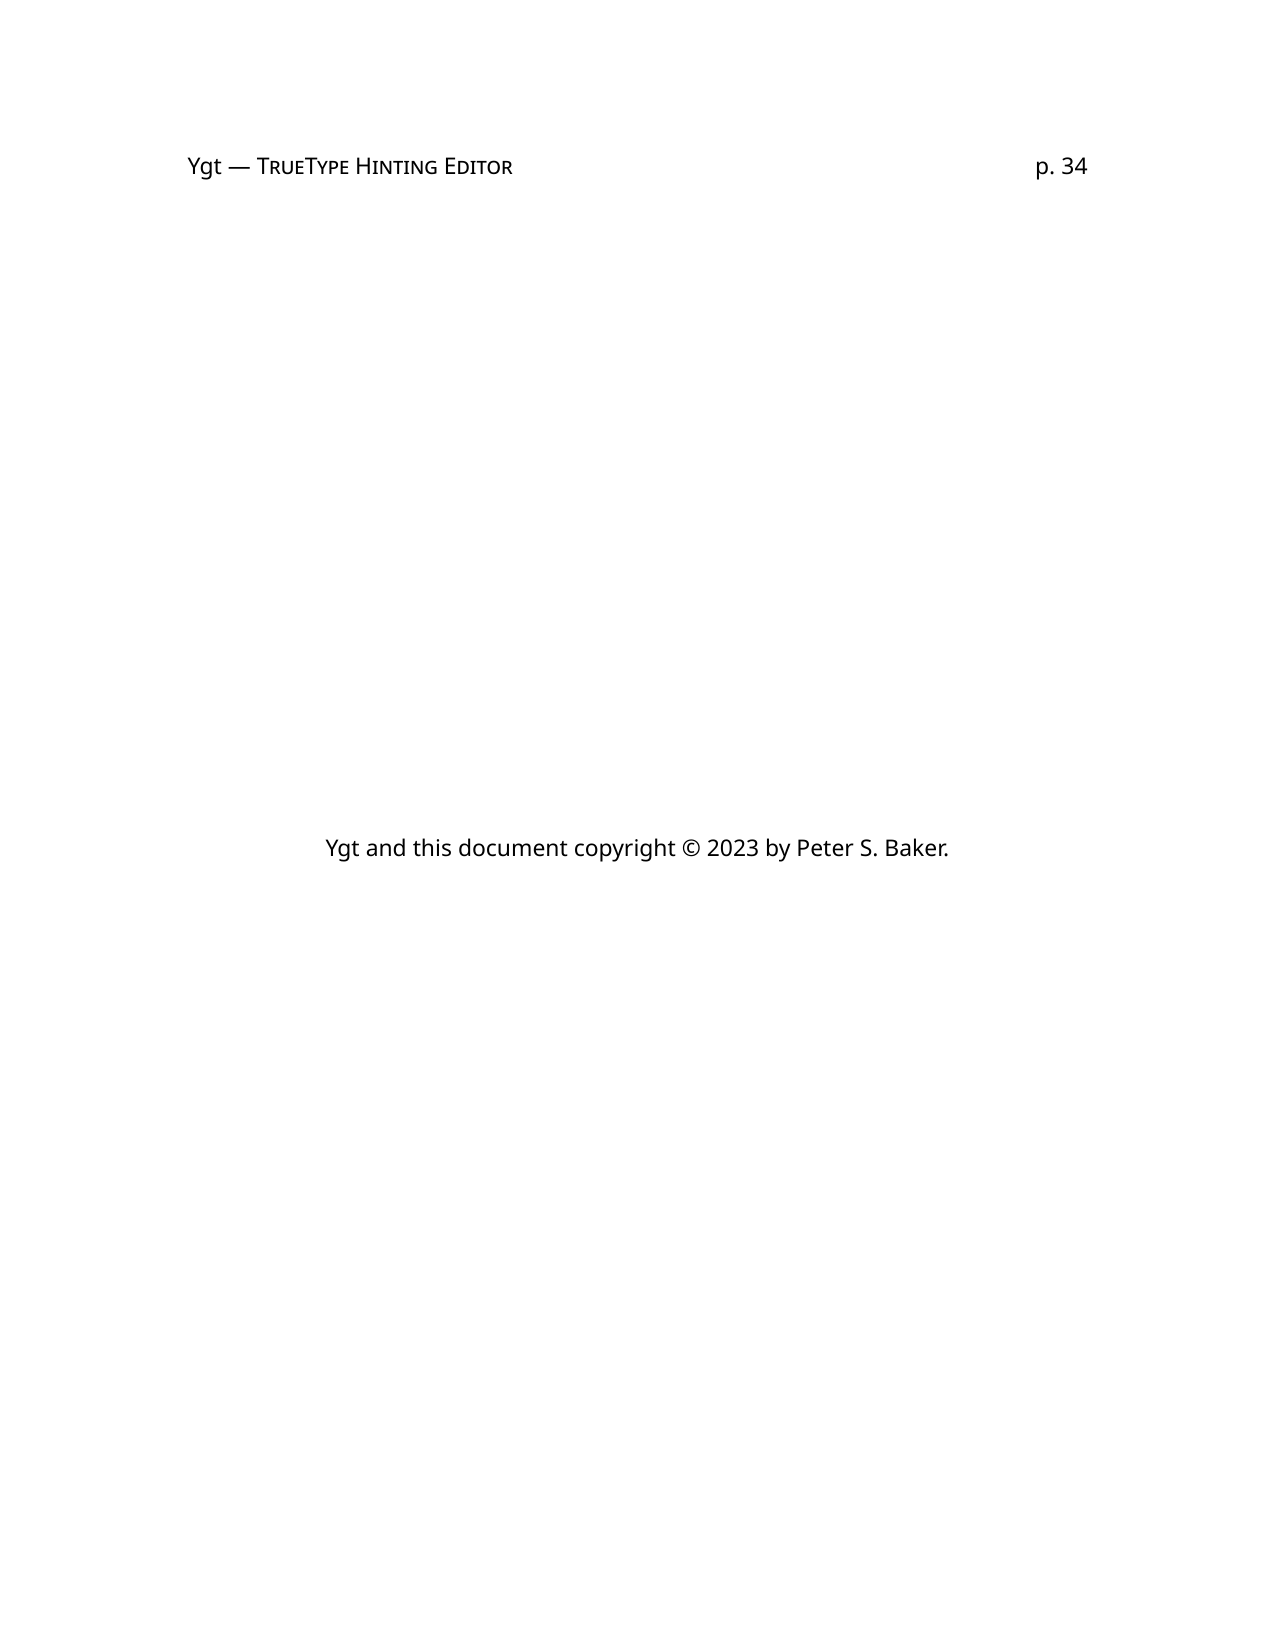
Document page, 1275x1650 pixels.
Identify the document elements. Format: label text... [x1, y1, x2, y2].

text Ygt and this document copyright © 2023 by Peter S. Baker. [187, 830, 1087, 863]
